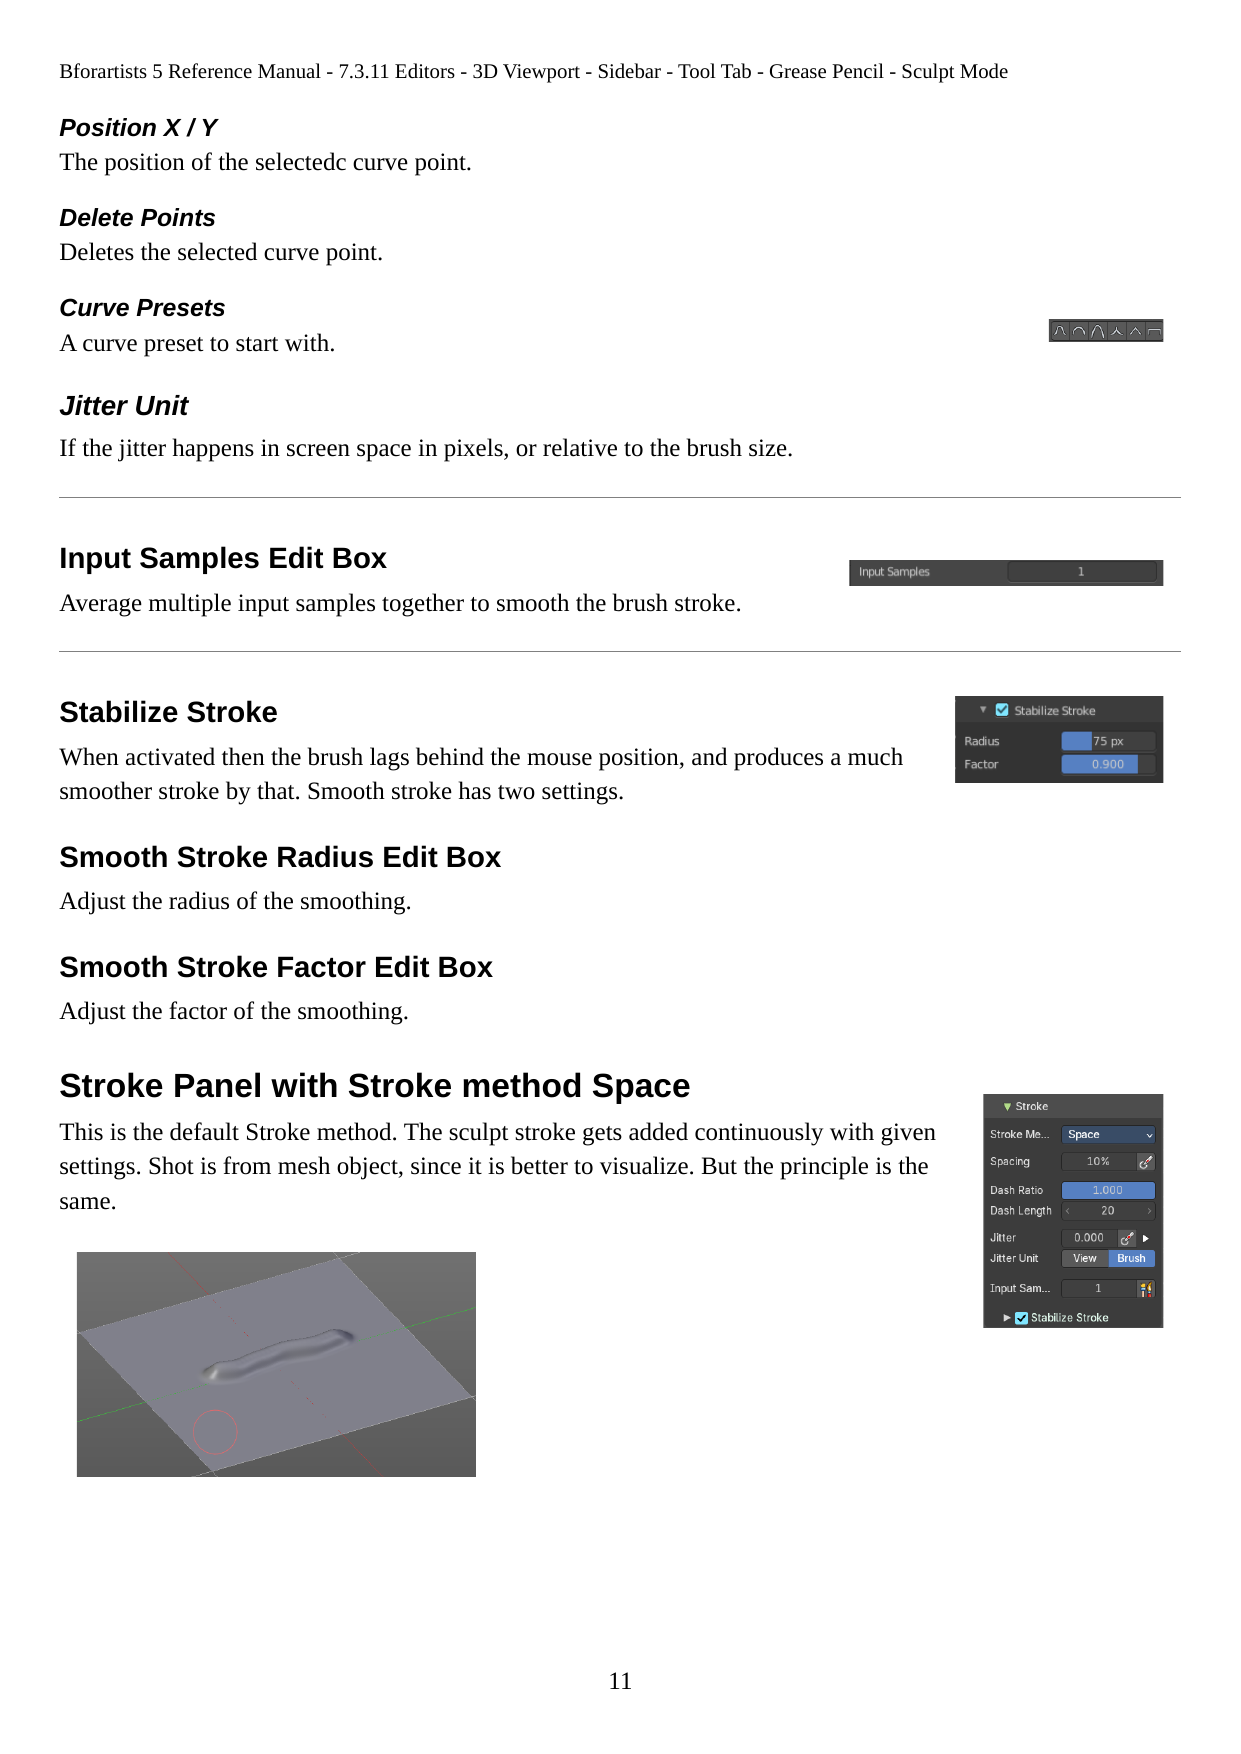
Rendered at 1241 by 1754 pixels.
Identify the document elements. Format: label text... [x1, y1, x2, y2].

subtitle Smooth Stroke Radius Edit Box [59, 840, 1181, 873]
subtitle Delete Points [59, 203, 1181, 231]
text The position of the selectedc curve point. [59, 147, 1181, 176]
text When activated then the brush lags behind the mouse position, and produces a much smoother stroke by that. Smooth stroke has two settings. [59, 742, 1181, 805]
picture [76, 1252, 476, 1477]
subtitle Input Samples Edit Box [59, 541, 1181, 575]
picture [955, 696, 1164, 783]
subtitle Jitter Unit [59, 389, 1181, 421]
picture [983, 1094, 1164, 1328]
text Average multiple input samples together to smooth the brush stroke. [59, 588, 1181, 616]
picture [1048, 319, 1164, 342]
text If the jitter happens in screen space in pixels, or relative to the brush size. [59, 433, 1181, 462]
text Adjust the radius of the smoothing. [59, 886, 1181, 915]
text Adjust the factor of the smoothing. [59, 996, 1181, 1025]
subtitle Smooth Stroke Factor Edit Box [59, 950, 1181, 983]
text A curve preset to start with. [59, 328, 1181, 356]
text This is the default Stroke method. The sculpt stroke gets added continuously with given settings. Shot is from mesh object, since it is better to visualize. But the principle is the same. [59, 1117, 983, 1215]
picture [849, 560, 1164, 586]
subtitle Position X / Y [59, 113, 1181, 141]
subtitle Stabilize Stroke [59, 695, 1181, 729]
text Deletes the selected curve point. [59, 237, 1181, 266]
subtitle Stroke Panel with Stroke method Space [59, 1066, 1181, 1104]
subtitle Curve Presets [59, 293, 1181, 321]
